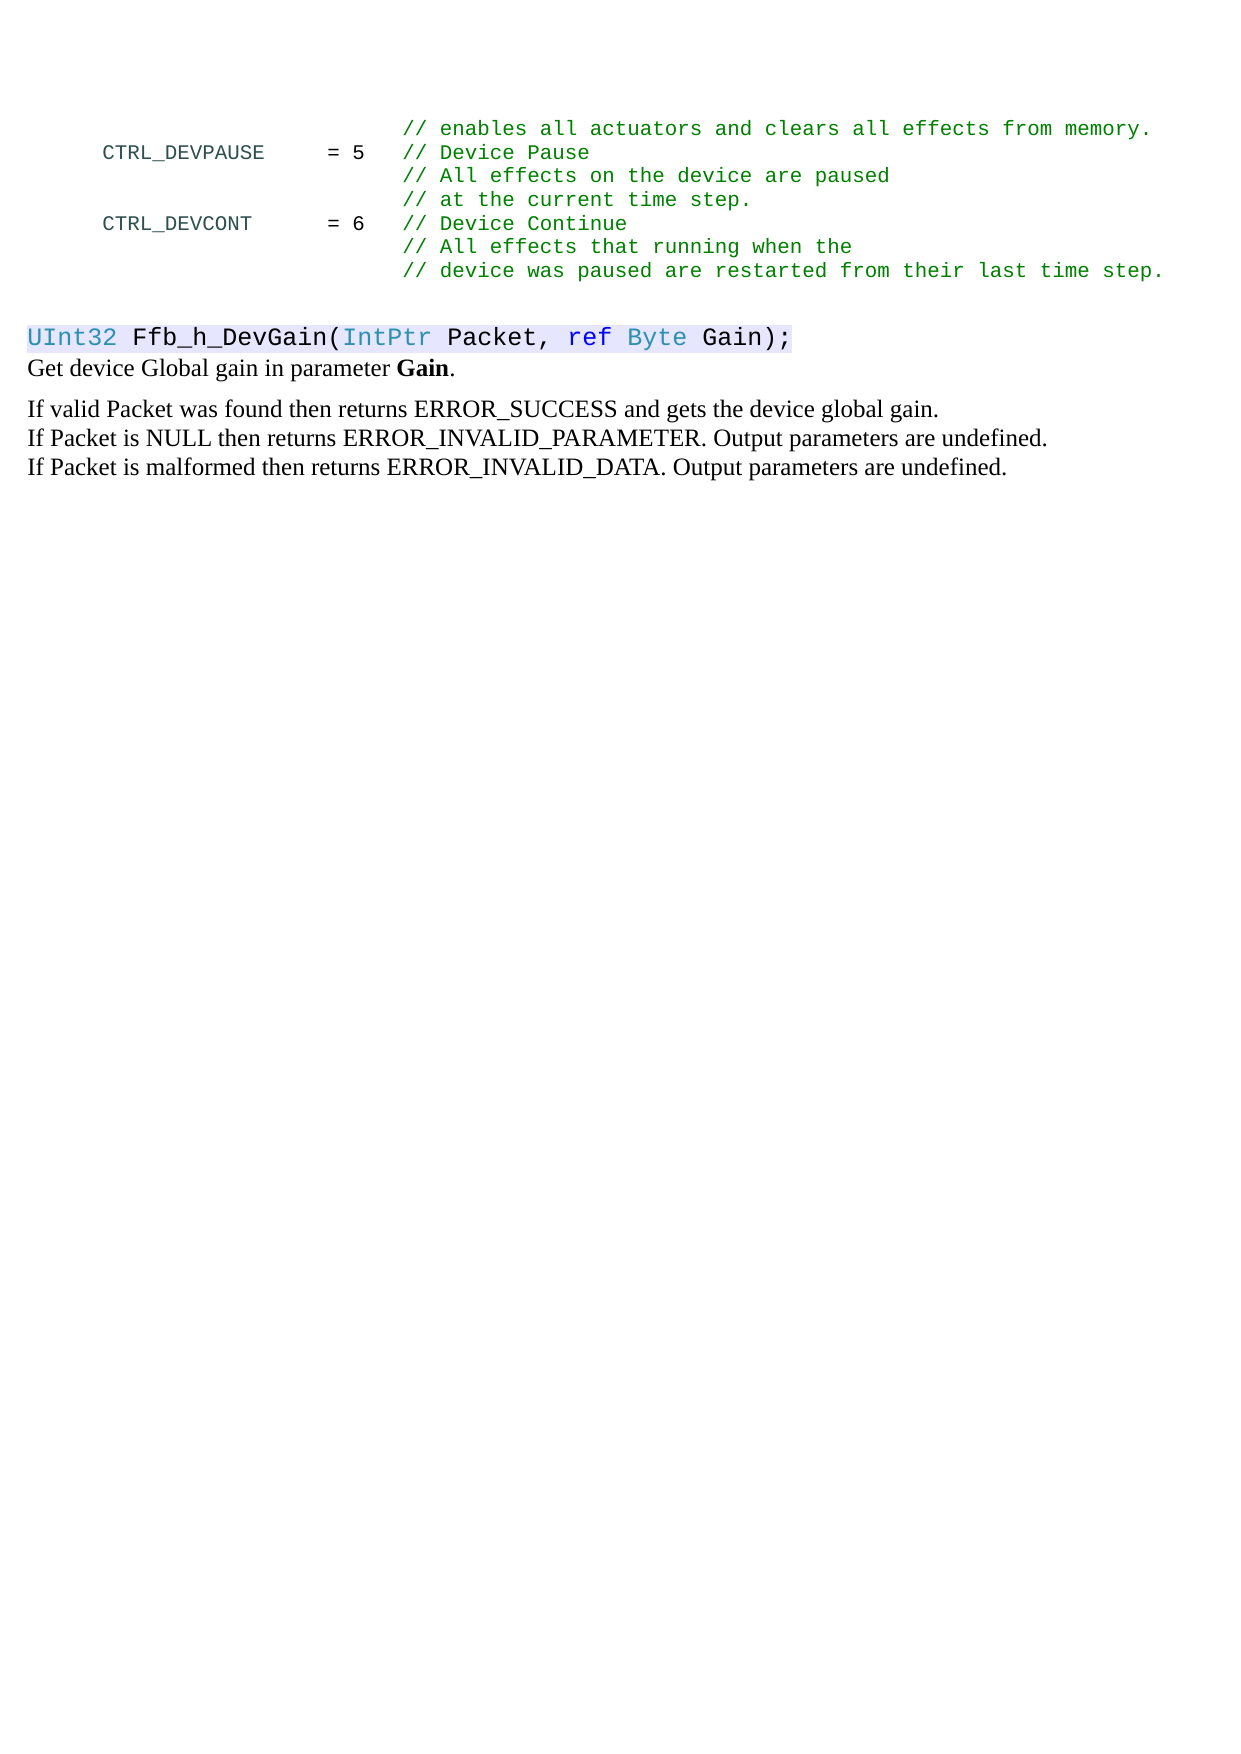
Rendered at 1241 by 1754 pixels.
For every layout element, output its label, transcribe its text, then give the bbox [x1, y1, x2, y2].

text Get device Global gain in parameter Gain. [27, 353, 1209, 382]
text If valid Packet was found then returns ERROR_SUCCESS and gets the device global gain. If Packet is NULL then returns ERROR_INVALID_PARAMETER. Output parameters are undefined. If Packet is malformed then returns ERROR_INVALID_DATA. Output parameters are undefined. [27, 394, 1209, 480]
text // device was paused are restarted from their last time step. [27, 260, 1209, 284]
text UInt32 Ffb_h_DevGain(IntPtr Packet, ref Byte Gain); [27, 324, 1209, 353]
text CTRL_DEVPAUSE = 5 // Device Pause [27, 142, 1209, 165]
text // All effects that running when the [27, 236, 1209, 260]
text // All effects on the device are paused [27, 165, 1209, 189]
text // enables all actuators and clears all effects from memory. [27, 118, 1209, 142]
text // at the current time step. [27, 189, 1209, 213]
text CTRL_DEVCONT = 6 // Device Continue [27, 213, 1209, 236]
